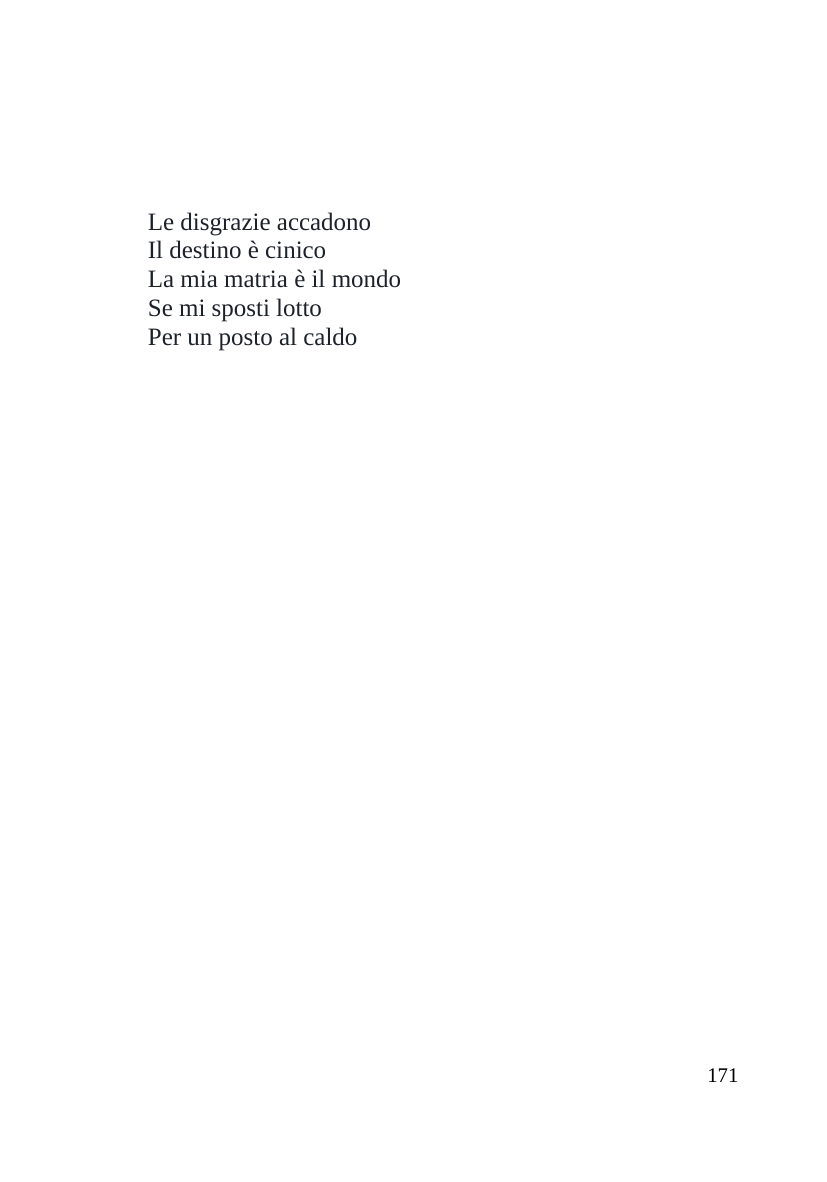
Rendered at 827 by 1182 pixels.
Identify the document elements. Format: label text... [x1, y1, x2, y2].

text Le disgrazie accadono Il destino è cinico La mia matria è il mondo Se mi sposti lotto Per un posto al caldo [148, 207, 738, 350]
